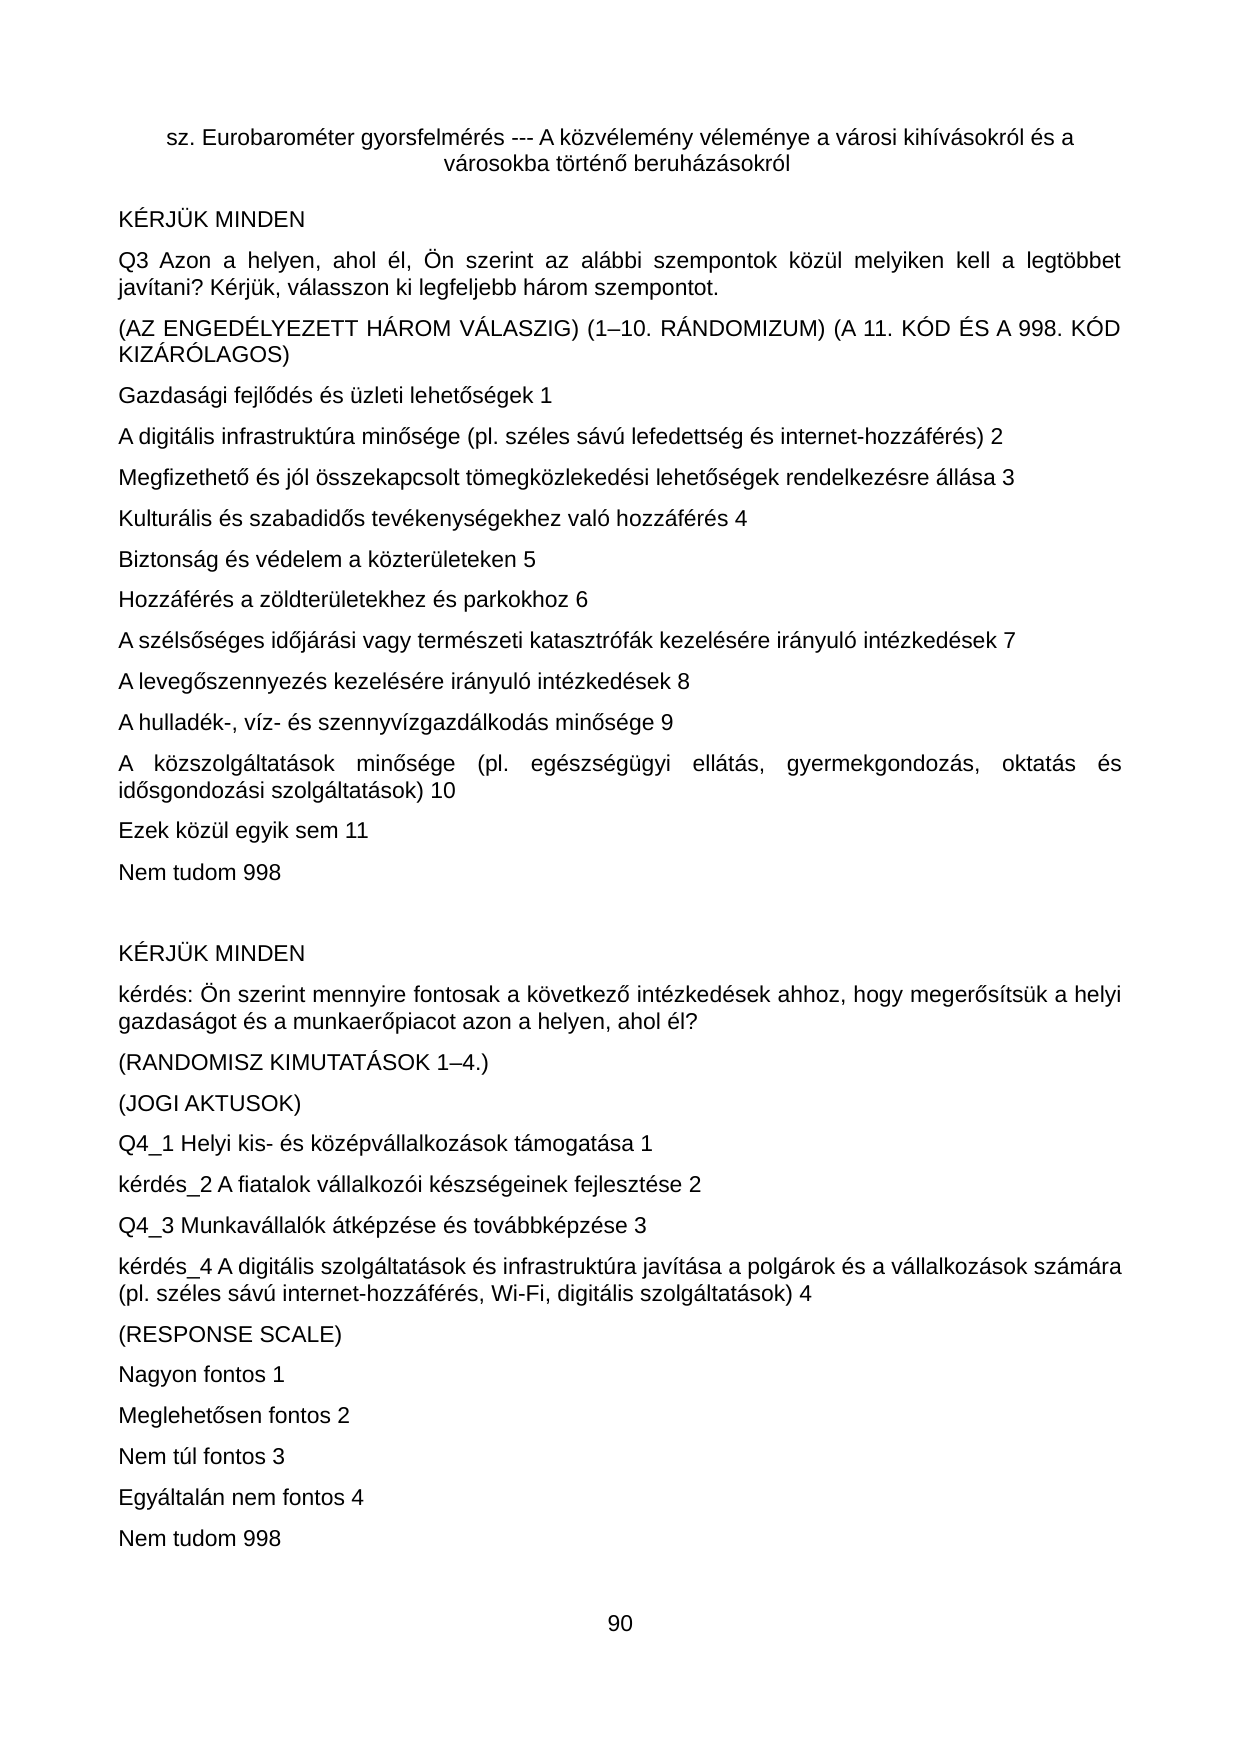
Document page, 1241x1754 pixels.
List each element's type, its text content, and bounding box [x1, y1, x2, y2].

text Hozzáférés a zöldterületekhez és parkokhoz 6 [118, 586, 1122, 613]
text Nem tudom 998 [118, 858, 1122, 885]
text Q4_1 Helyi kis- és középvállalkozások támogatása 1 [118, 1130, 1122, 1157]
text A szélsőséges időjárási vagy természeti katasztrófák kezelésére irányuló intézkedések 7 [118, 627, 1122, 654]
text (RESPONSE SCALE) [118, 1321, 1122, 1347]
text Kulturális és szabadidős tevékenységekhez való hozzáférés 4 [118, 504, 1122, 531]
text A közszolgáltatások minősége (pl. egészségügyi ellátás, gyermekgondozás, oktatás és idősgondozási szolgáltatások) 10 [118, 750, 1122, 803]
text Nem tudom 998 [118, 1525, 1122, 1552]
text (RANDOMISZ KIMUTATÁSOK 1–4.) [118, 1048, 1122, 1075]
text Meglehetősen fontos 2 [118, 1402, 1122, 1429]
text kérdés_4 A digitális szolgáltatások és infrastruktúra javítása a polgárok és a vállalkozások számára (pl. széles sávú internet-hozzáférés, Wi-Fi, digitális szolgáltatások) 4 [118, 1253, 1122, 1306]
text A digitális infrastruktúra minősége (pl. széles sávú lefedettség és internet-hozzáférés) 2 [118, 423, 1122, 449]
text (AZ ENGEDÉLYEZETT HÁROM VÁLASZIG) (1–10. RÁNDOMIZUM) (A 11. KÓD ÉS A 998. KÓD KIZÁRÓLAGOS) [118, 314, 1122, 367]
text kérdés_2 A fiatalok vállalkozói készségeinek fejlesztése 2 [118, 1171, 1122, 1198]
text Egyáltalán nem fontos 4 [118, 1484, 1122, 1511]
text Nem túl fontos 3 [118, 1443, 1122, 1470]
text Megfizethető és jól összekapcsolt tömegközlekedési lehetőségek rendelkezésre állása 3 [118, 464, 1122, 490]
text A hulladék-, víz- és szennyvízgazdálkodás minősége 9 [118, 709, 1122, 736]
text A levegőszennyezés kezelésére irányuló intézkedések 8 [118, 668, 1122, 695]
text Ezek közül egyik sem 11 [118, 817, 1122, 844]
text (JOGI AKTUSOK) [118, 1089, 1122, 1116]
text Nagyon fontos 1 [118, 1361, 1122, 1388]
text Biztonság és védelem a közterületeken 5 [118, 546, 1122, 572]
text Q4_3 Munkavállalók átképzése és továbbképzése 3 [118, 1212, 1122, 1239]
text KÉRJÜK MINDEN [118, 940, 1122, 967]
text kérdés: Ön szerint mennyire fontosak a következő intézkedések ahhoz, hogy megerősítsük a helyi gazdaságot és a munkaerőpiacot azon a helyen, ahol él? [118, 981, 1122, 1034]
text Gazdasági fejlődés és üzleti lehetőségek 1 [118, 382, 1122, 408]
text KÉRJÜK MINDEN [118, 206, 1122, 233]
text Q3 Azon a helyen, ahol él, Ön szerint az alábbi szempontok közül melyiken kell a legtöbbet javítani? Kérjük, válasszon ki legfeljebb három szempontot. [118, 247, 1122, 300]
